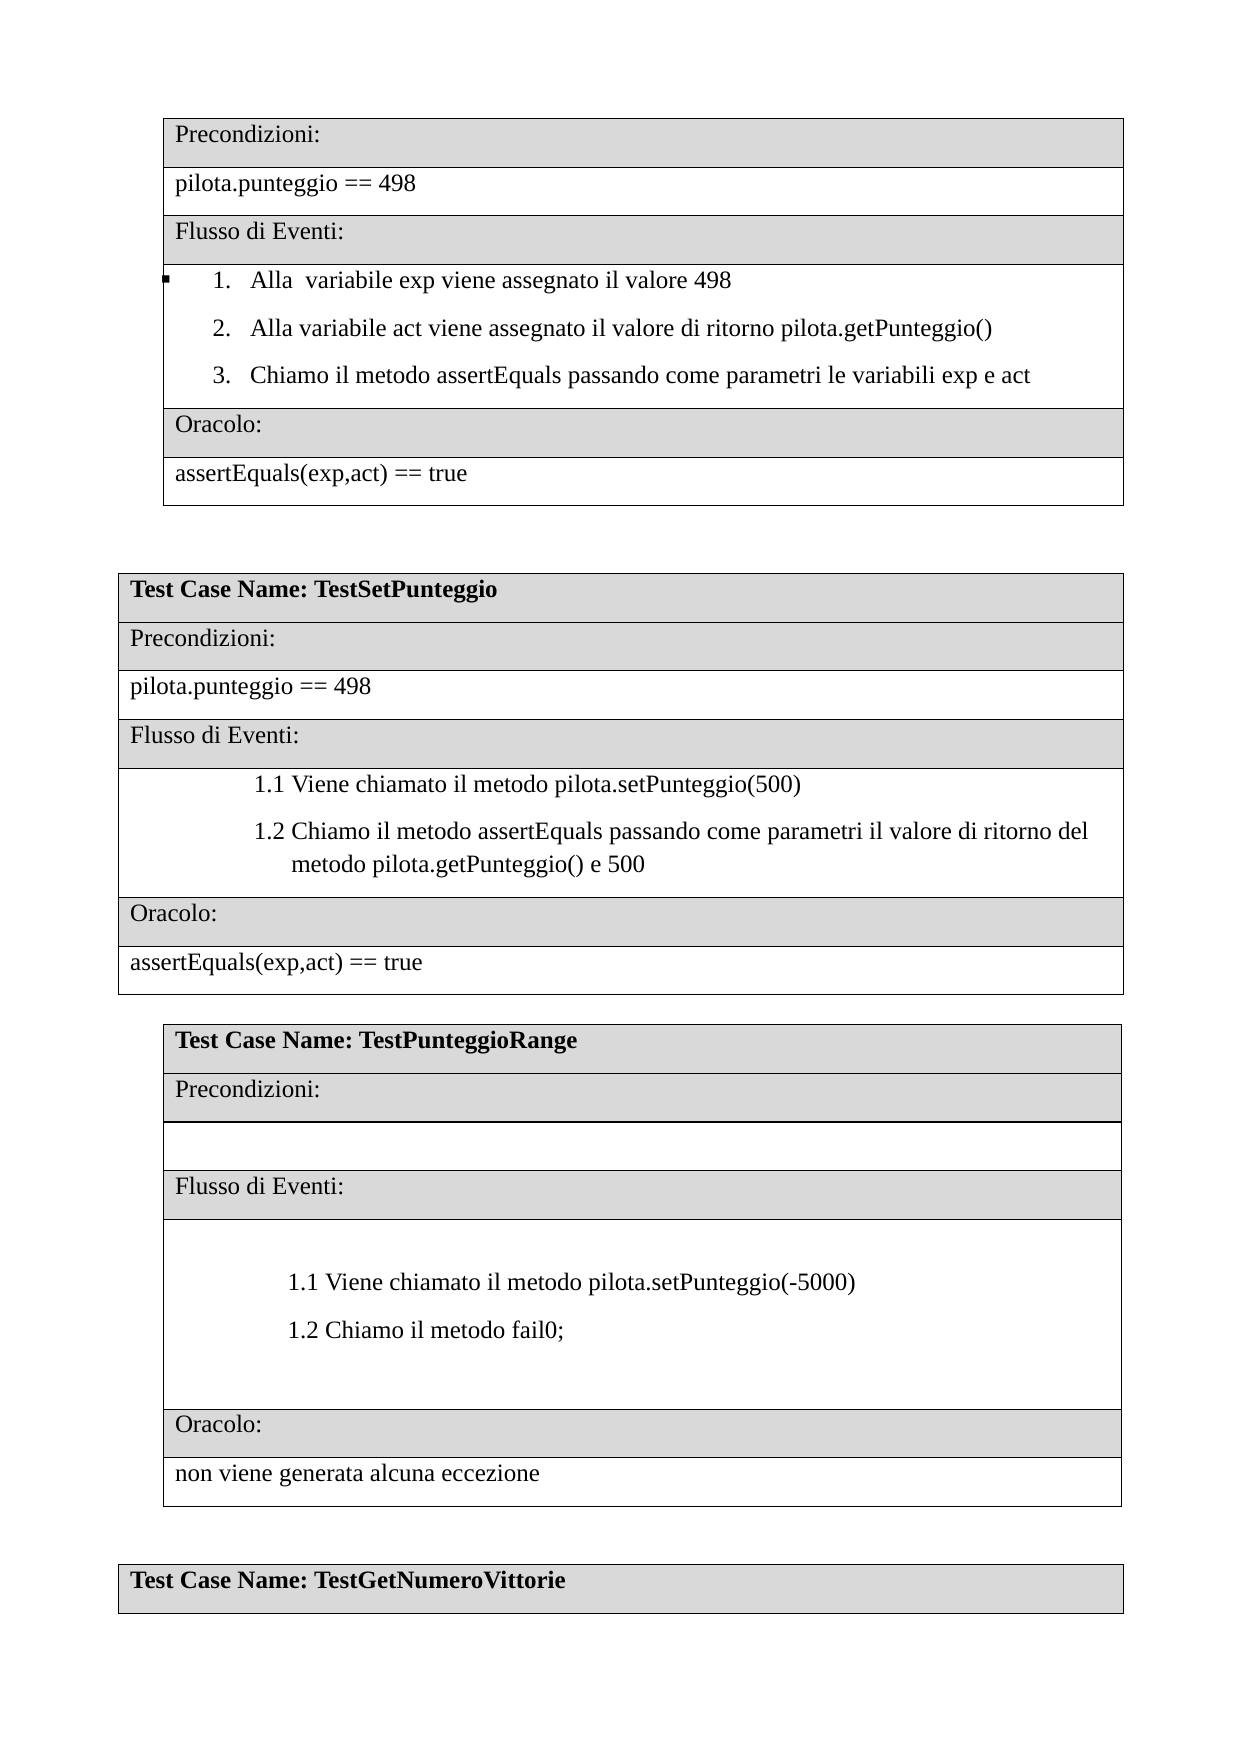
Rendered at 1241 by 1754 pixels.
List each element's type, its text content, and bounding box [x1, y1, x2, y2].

table_cell Precondizioni: [164, 119, 1123, 167]
table_cell Oracolo: [119, 898, 1123, 946]
table_cell assertEquals(exp,act) == true [119, 947, 1123, 994]
table_cell Oracolo: [164, 409, 1123, 457]
table_cell Oracolo: [164, 1410, 1121, 1457]
table_cell Viene chiamato il metodo pilota.setPunteggio(500) Chiamo il metodo assertEquals passando come parametri il valore di ritorno del metodo pilota.getPunteggio() e 500 [119, 769, 1123, 897]
table_header Test Case Name: TestGetNumeroVittorie [119, 1565, 1123, 1613]
table_cell [118, 118, 163, 167]
table_cell Flusso di Eventi: [119, 720, 1123, 768]
table_header Test Case Name: TestPunteggioRange [164, 1025, 1121, 1073]
table_cell Viene chiamato il metodo pilota.setPunteggio(-5000) Chiamo il metodo fail0; [164, 1220, 1121, 1408]
table_cell [164, 1123, 1121, 1170]
table_cell Flusso di Eventi: [164, 216, 1123, 264]
table_cell [118, 215, 163, 264]
table_cell assertEquals(exp,act) == true [164, 458, 1123, 505]
table_cell Flusso di Eventi: [164, 1171, 1121, 1219]
table_cell [118, 457, 163, 505]
table_cell pilota.punteggio == 498 [119, 671, 1123, 719]
table_header Test Case Name: TestSetPunteggio [119, 574, 1123, 622]
table_cell [118, 408, 163, 457]
table_cell Alla variabile exp viene assegnato il valore 498 Alla variabile act viene assegnato il valore di ritorno pilota.getPunteggio() Chiamo il metodo assertEquals passando come parametri le variabili exp e act [164, 265, 1123, 408]
table_cell non viene generata alcuna eccezione [164, 1458, 1121, 1506]
table_cell Precondizioni: [119, 623, 1123, 670]
table_cell Precondizioni: [164, 1074, 1121, 1121]
table_cell [118, 264, 163, 408]
table_cell pilota.punteggio == 498 [164, 168, 1123, 215]
table_cell [118, 167, 163, 215]
